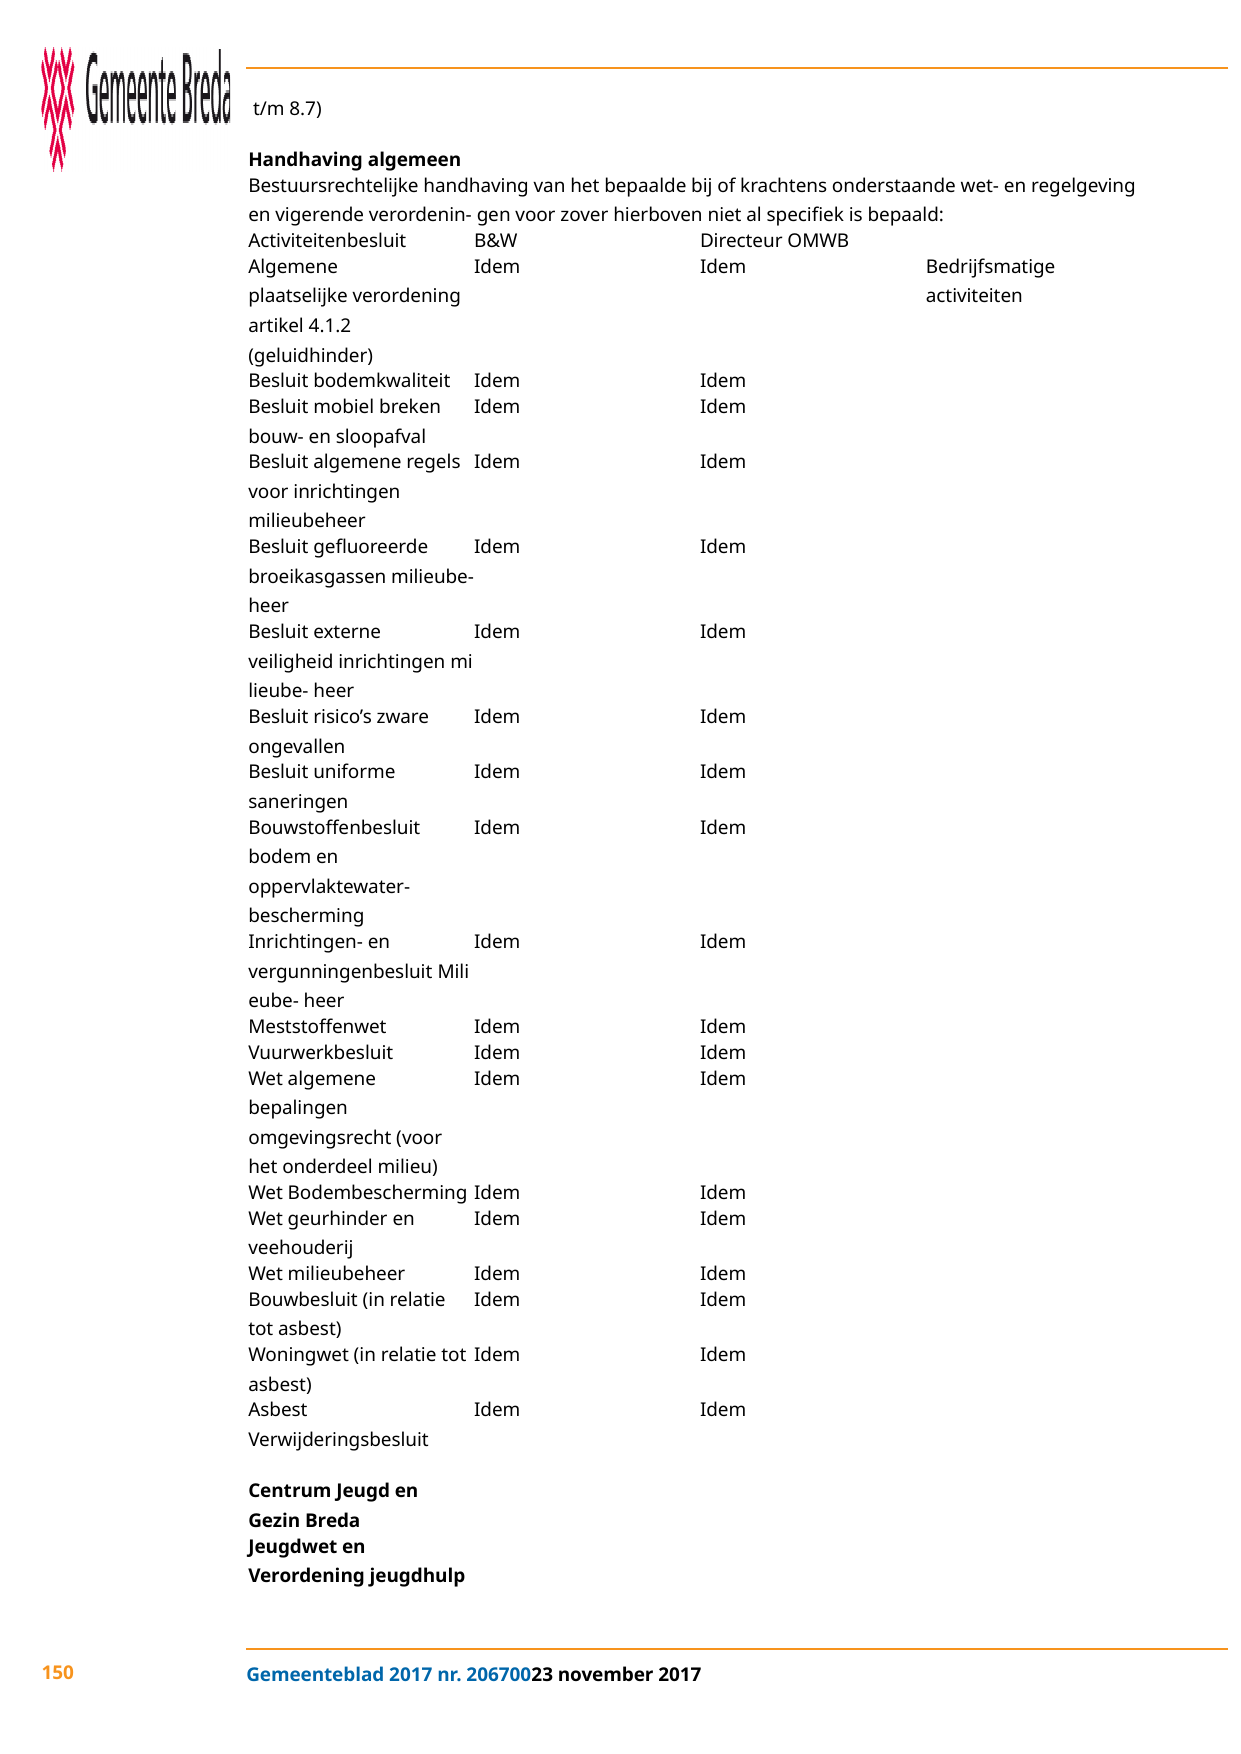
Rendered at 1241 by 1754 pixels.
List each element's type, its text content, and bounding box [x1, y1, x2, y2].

table_cell Idem [700, 1039, 926, 1065]
table_cell [926, 928, 1152, 1013]
table_cell Meststoffenwet [248, 1013, 474, 1039]
table_cell [926, 1397, 1152, 1452]
table_cell Idem [700, 1341, 926, 1397]
table_cell Besluit externe veiligheid inrichtingen milieube- heer [248, 618, 474, 703]
table_cell Idem [700, 1286, 926, 1341]
table_cell Bouwbesluit (in relatie tot asbest) [248, 1286, 474, 1341]
table_cell Idem [474, 703, 700, 758]
table_cell Idem [700, 759, 926, 814]
table_cell [248, 1452, 474, 1478]
table_cell Idem [474, 534, 700, 618]
table_cell [926, 121, 1152, 146]
table_cell [926, 1341, 1152, 1397]
table_cell Idem [700, 618, 926, 703]
table_cell [700, 1452, 926, 1478]
table_cell Jeugdwet en Verordening jeugdhulp [248, 1533, 474, 1588]
table_cell Idem [700, 393, 926, 448]
table_cell B&W [474, 227, 700, 253]
table_cell [926, 1478, 1152, 1533]
table_cell Idem [474, 1039, 700, 1065]
table_cell Idem [474, 759, 700, 814]
table_cell Idem [474, 618, 700, 703]
table_cell Woningwet (in relatie tot asbest) [248, 1341, 474, 1397]
table_cell Idem [474, 393, 700, 448]
table_cell Idem [474, 1341, 700, 1397]
table_cell Vuurwerkbesluit [248, 1039, 474, 1065]
table_cell Besluit algemene regels voor inrichtingen milieubeheer [248, 449, 474, 533]
table_cell [926, 1205, 1152, 1260]
table_cell Idem [700, 1260, 926, 1286]
table_cell [474, 1452, 700, 1478]
table_cell Besluit gefluoreerde broeikasgassen milieube- heer [248, 534, 474, 618]
table_cell Idem [700, 1013, 926, 1039]
table_cell Algemene plaatselijke verordening artikel 4.1.2 (geluidhinder) [248, 253, 474, 367]
table_cell Wet milieubeheer [248, 1260, 474, 1286]
table_cell Asbest Verwijderingsbesluit [248, 1397, 474, 1452]
table_cell [700, 1533, 926, 1588]
table_cell Idem [474, 1286, 700, 1341]
table_cell Idem [474, 1065, 700, 1179]
table_cell Wet Bodembescherming [248, 1179, 474, 1205]
table_cell [700, 1478, 926, 1533]
table_cell [926, 1065, 1152, 1179]
table_cell [926, 449, 1152, 533]
table_cell [474, 95, 700, 121]
table_cell Besluit uniforme saneringen [248, 759, 474, 814]
table_cell [926, 1179, 1152, 1205]
table_cell Idem [474, 1179, 700, 1205]
table_cell Idem [474, 449, 700, 533]
table_cell t/m 8.7) [248, 95, 474, 121]
table_cell [926, 534, 1152, 618]
table_cell [700, 121, 926, 146]
table_cell [926, 1452, 1152, 1478]
table_cell [926, 1533, 1152, 1588]
table_cell Idem [700, 534, 926, 618]
table_cell [926, 814, 1152, 928]
table_cell Activiteitenbesluit [248, 227, 474, 253]
table_cell [474, 1533, 700, 1588]
table_cell [926, 1013, 1152, 1039]
table_cell [926, 618, 1152, 703]
table_cell Bedrijfsmatige activiteiten [926, 253, 1152, 367]
table_cell Directeur OMWB [700, 227, 926, 253]
table_cell [926, 95, 1152, 121]
table_cell Idem [474, 1013, 700, 1039]
table_cell Besluit risico’s zware ongevallen [248, 703, 474, 758]
table_cell Idem [700, 1205, 926, 1260]
table_cell Idem [474, 928, 700, 1013]
table_cell [926, 368, 1152, 393]
table_cell Centrum Jeugd en Gezin Breda [248, 1478, 474, 1533]
table_cell [926, 393, 1152, 448]
table_cell Idem [700, 1397, 926, 1452]
table_cell Idem [474, 1260, 700, 1286]
table_cell Idem [700, 703, 926, 758]
table_cell Bouwstoffenbesluit bodem en oppervlaktewater- bescherming [248, 814, 474, 928]
table_cell Idem [700, 1179, 926, 1205]
table_cell Idem [474, 1205, 700, 1260]
table_cell [926, 703, 1152, 758]
table_cell [926, 1260, 1152, 1286]
table_cell Idem [700, 253, 926, 367]
table_cell [700, 95, 926, 121]
table_cell Idem [700, 368, 926, 393]
table_cell Besluit mobiel breken bouw- en sloopafval [248, 393, 474, 448]
table_cell Bestuursrechtelijke handhaving van het bepaalde bij of krachtens onderstaande wet- en regelgeving en vigerende verordenin- gen voor zover hierboven niet al specifiek is bepaald: [248, 172, 1152, 227]
table_cell [474, 1478, 700, 1533]
table_cell [248, 121, 474, 146]
table_cell [926, 1286, 1152, 1341]
table_cell Wet geurhinder en veehouderij [248, 1205, 474, 1260]
picture [41, 47, 231, 172]
table_cell Idem [700, 1065, 926, 1179]
table_cell Inrichtingen- en vergunningenbesluit Milieube- heer [248, 928, 474, 1013]
table_cell [474, 121, 700, 146]
table_cell Idem [474, 814, 700, 928]
table_cell [926, 1039, 1152, 1065]
table_cell Idem [700, 814, 926, 928]
table_cell Idem [700, 928, 926, 1013]
table_cell Handhaving algemeen [248, 146, 1152, 172]
table_cell Besluit bodemkwaliteit [248, 368, 474, 393]
table_cell Wet algemene bepalingen omgevingsrecht (voor het onderdeel milieu) [248, 1065, 474, 1179]
table_cell [926, 759, 1152, 814]
table_cell Idem [700, 449, 926, 533]
table_cell [926, 227, 1152, 253]
table_cell Idem [474, 253, 700, 367]
table_cell Idem [474, 1397, 700, 1452]
table_cell Idem [474, 368, 700, 393]
